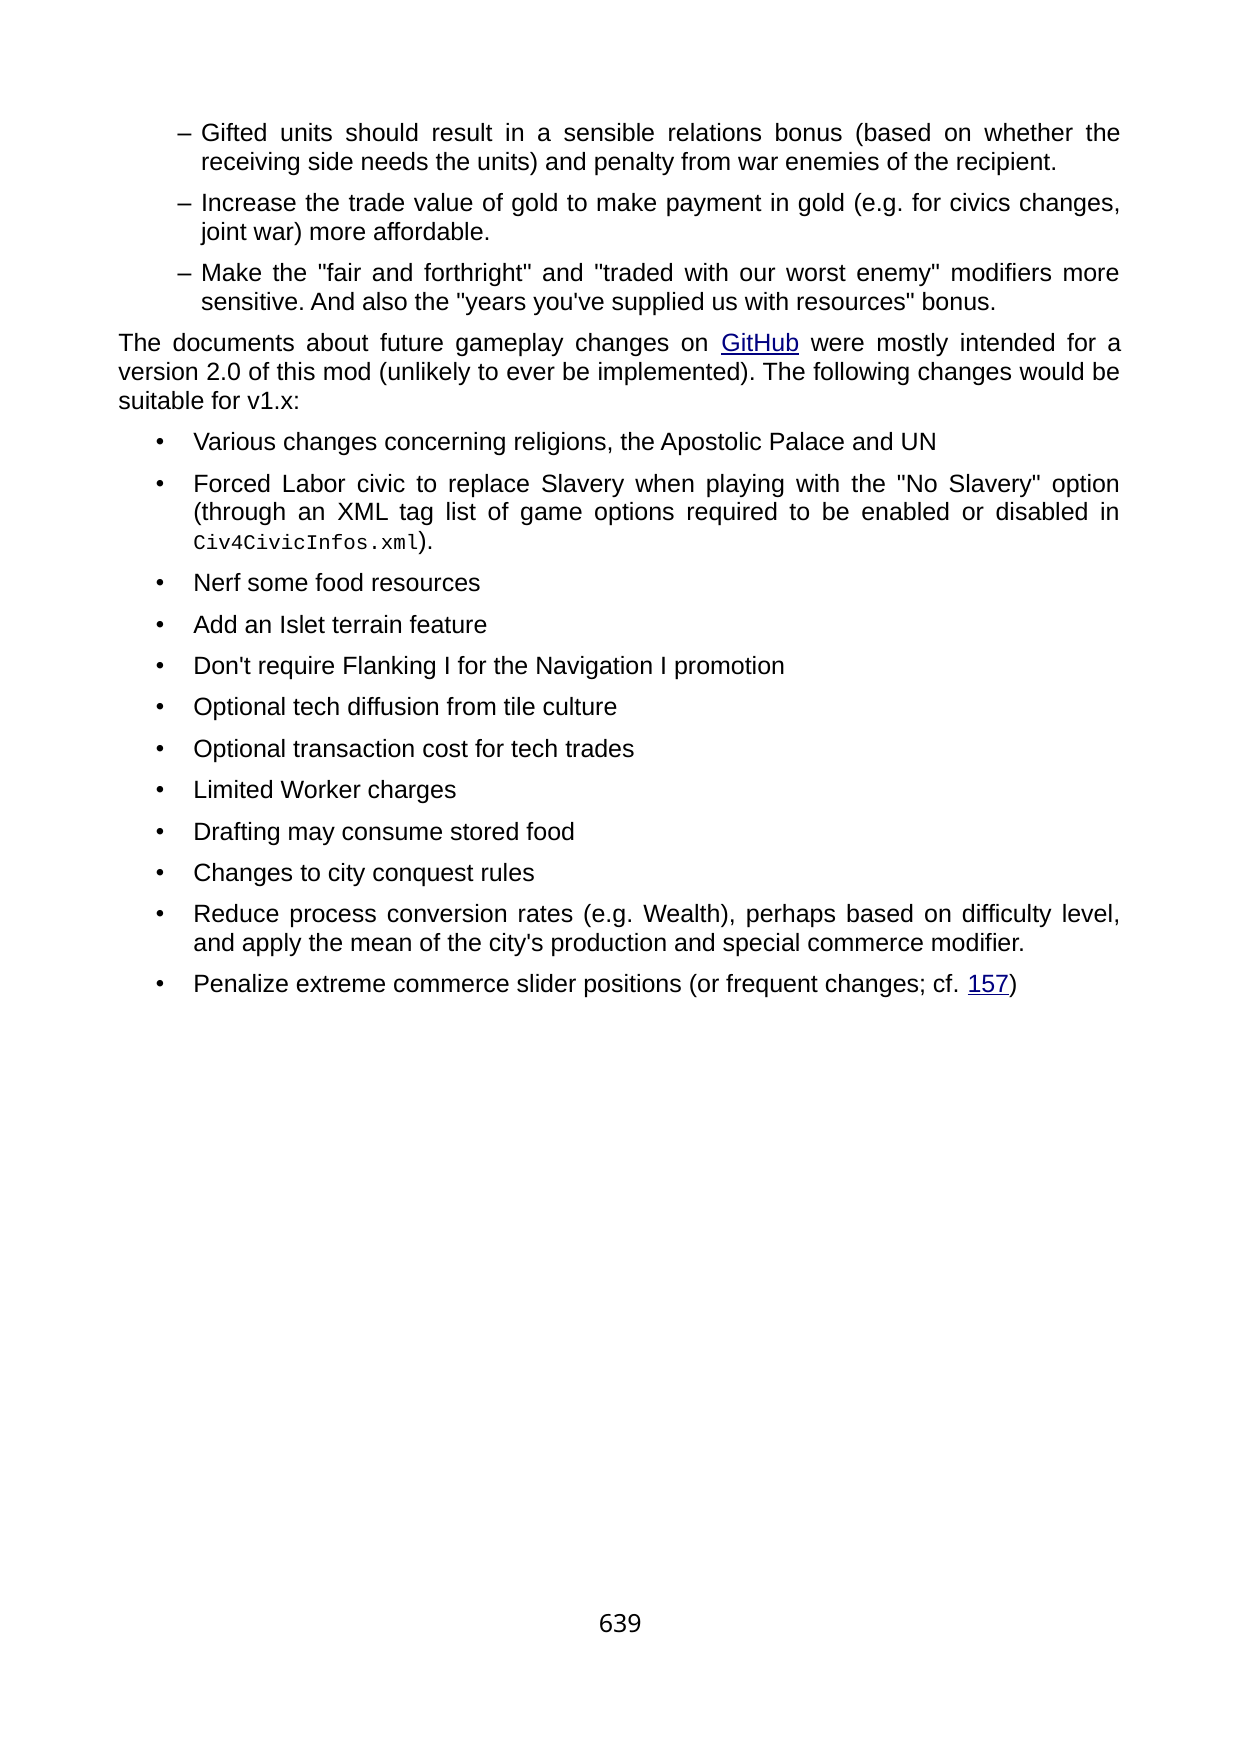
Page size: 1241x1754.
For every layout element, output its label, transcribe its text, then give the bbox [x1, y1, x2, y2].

list Nerf some food resources [156, 568, 1122, 597]
list Increase the trade value of gold to make payment in gold (e.g. for civics changes, joint war) more affordable. [177, 188, 1122, 246]
list Gifted units should result in a sensible relations bonus (based on whether the receiving side needs the units) and penalty from war enemies of the recipient. [177, 118, 1122, 176]
list Don't require Flanking I for the Navigation I promotion [156, 651, 1122, 680]
list Penalize extreme commerce slider positions (or frequent changes; cf. 157) [156, 969, 1122, 998]
list Limited Worker charges [156, 775, 1122, 804]
text The documents about future gameplay changes on GitHub were mostly intended for a version 2.0 of this mod (unlikely to ever be implemented). The following changes would be suitable for v1.x: [118, 328, 1122, 415]
list Make the "fair and forthright" and "traded with our worst enemy" modifiers more sensitive. And also the "years you've supplied us with resources" bonus. [177, 258, 1122, 316]
list Forced Labor civic to replace Slavery when playing with the "No Slavery" option (through an XML tag list of game options required to be enabled or disabled in Civ4CivicInfos.xml). [156, 468, 1122, 556]
list Drafting may consume stored food [156, 816, 1122, 845]
list Various changes concerning religions, the Apostolic Palace and UN [156, 427, 1122, 456]
list Reduce process conversion rates (e.g. Wealth), perhaps based on difficulty level, and apply the mean of the city's production and special commerce modifier. [156, 899, 1122, 957]
list Optional transaction cost for tech trades [156, 734, 1122, 763]
list Optional tech diffusion from tile culture [156, 692, 1122, 721]
list Changes to city conquest rules [156, 858, 1122, 887]
list Add an Islet terrain feature [156, 610, 1122, 638]
